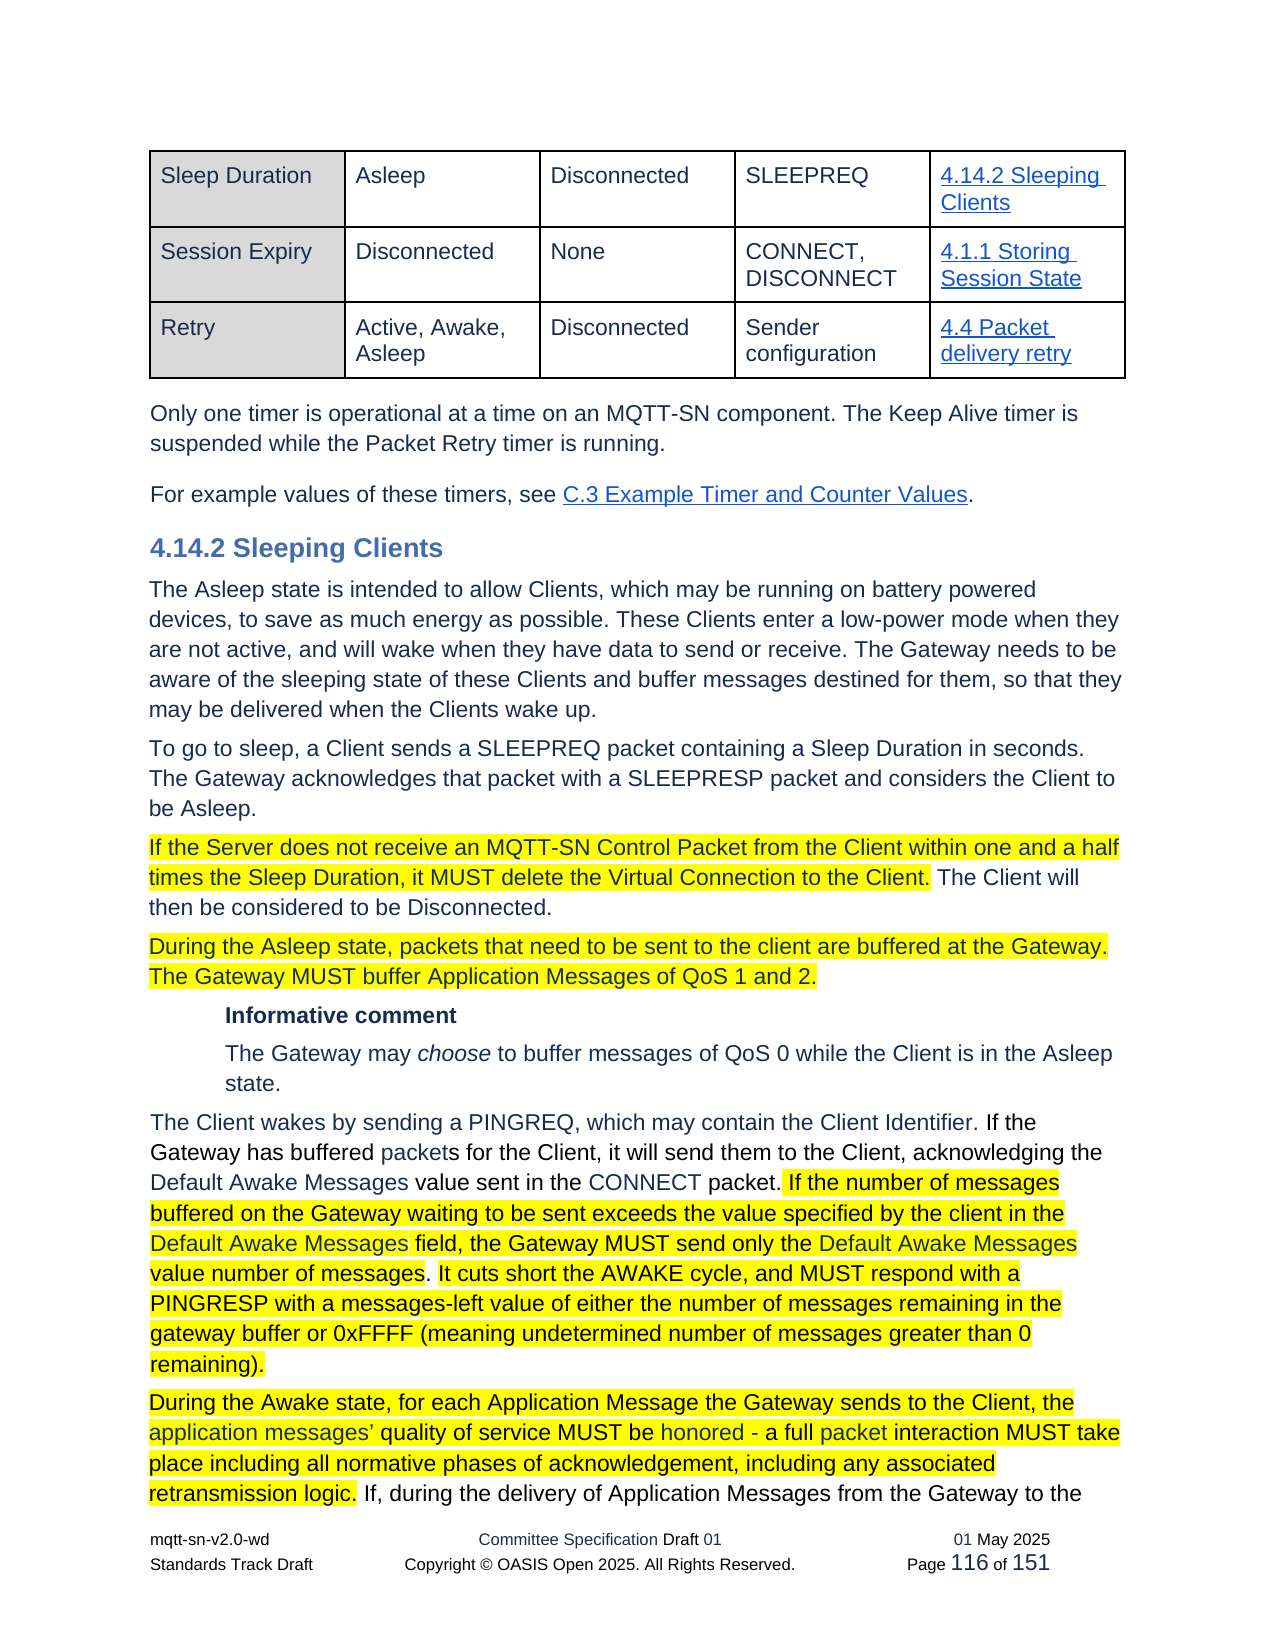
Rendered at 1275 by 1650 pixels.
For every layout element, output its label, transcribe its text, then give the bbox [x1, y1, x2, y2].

table_cell 4.1.1 Storing Session State [931, 228, 1124, 301]
table_cell Disconnected [541, 152, 734, 226]
text The Client wakes by sending a PINGREQ, which may contain the Client Identifier. If the Gateway has buffered packets for the Client, it will send them to the Client, acknowledging the Default Awake Messages value sent in the CONNECT packet. If the number of messages buffered on the Gateway waiting to be sent exceeds the value specified by the client in the Default Awake Messages field, the Gateway MUST send only the Default Awake Messages value number of messages. It cuts short the AWAKE cycle, and MUST respond with a PINGRESP with a messages-left value of either the number of messages remaining in the gateway buffer or 0xFFFF (meaning undetermined number of messages greater than 0 remaining). [150, 1109, 1124, 1377]
table_cell None [541, 228, 734, 301]
text If the Server does not receive an MQTT-SN Control Packet from the Client within one and a half times the Sleep Duration, it MUST delete the Virtual Connection to the Client. The Client will then be considered to be Disconnected. [148, 834, 1124, 921]
table_cell CONNECT, DISCONNECT [736, 228, 929, 301]
table_cell Active, Awake, Asleep [346, 303, 539, 377]
table_cell Retry [151, 303, 344, 377]
text The Gateway may choose to buffer messages of QoS 0 while the Client is in the Asleep state. [225, 1040, 1124, 1097]
text During the Asleep state, packets that need to be sent to the client are buffered at the Gateway. The Gateway MUST buffer Application Messages of QoS 1 and 2. [148, 933, 1124, 989]
text To go to sleep, a Client sends a SLEEPREQ packet containing a Sleep Duration in seconds. The Gateway acknowledges that packet with a SLEEPRESP packet and considers the Client to be Asleep. [148, 735, 1124, 822]
text Informative comment [225, 1002, 1124, 1028]
table_cell Sender configuration [736, 303, 929, 377]
table_cell 4.4 Packet delivery retry [931, 303, 1124, 377]
text Only one timer is operational at a time on an MQTT-SN component. The Keep Alive timer is suspended while the Packet Retry timer is running. [150, 400, 1124, 456]
table_cell 4.14.2 Sleeping Clients [931, 152, 1124, 226]
table_cell SLEEPREQ [736, 152, 929, 226]
table_cell Disconnected [541, 303, 734, 377]
text During the Awake state, for each Application Message the Gateway sends to the Client, the application messages’ quality of service MUST be honored - a full packet interaction MUST take place including all normative phases of acknowledgement, including any associated retransmission logic. If, during the delivery of Application Messages from the Gateway to the [148, 1389, 1124, 1506]
text The Asleep state is intended to allow Clients, which may be running on battery powered devices, to save as much energy as possible. These Clients enter a low-power mode when they are not active, and will wake when they have data to send or receive. The Gateway needs to be aware of the sleeping state of these Clients and buffer messages destined for them, so that they may be delivered when the Clients wake up. [148, 576, 1124, 723]
table_cell Sleep Duration [151, 152, 344, 226]
text For example values of these timers, see C.3 Example Timer and Counter Values. [150, 481, 1124, 507]
table_cell Session Expiry [151, 228, 344, 301]
table_cell Asleep [346, 152, 539, 226]
subtitle 4.14.2 Sleeping Clients [150, 532, 1124, 563]
table_cell Disconnected [346, 228, 539, 301]
